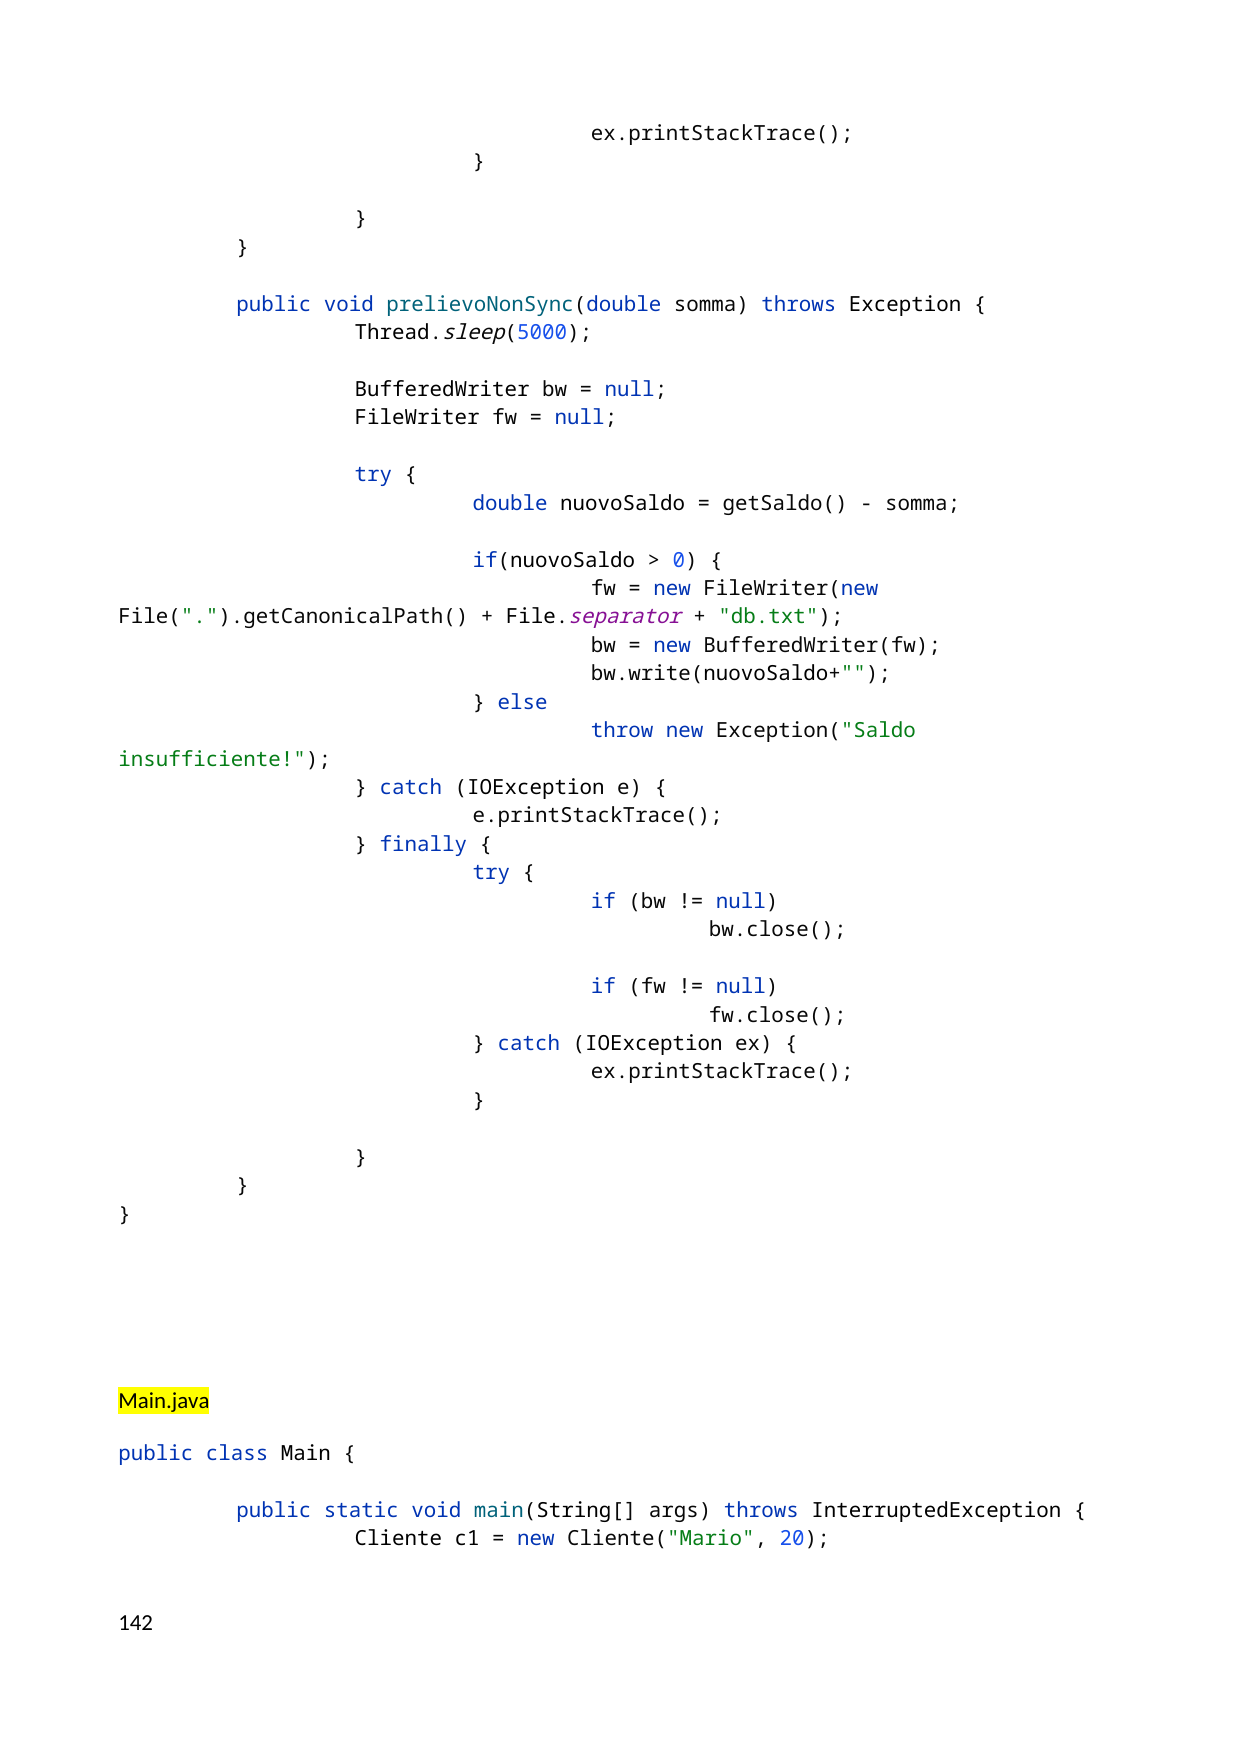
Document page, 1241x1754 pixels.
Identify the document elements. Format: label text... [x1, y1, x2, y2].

text ex.printStackTrace(); } } } public void prelievoNonSync(double somma) throws Exception { Thread.sleep(5000); BufferedWriter bw = null; FileWriter fw = null; try { double nuovoSaldo = getSaldo() - somma; if(nuovoSaldo > 0) { fw = new FileWriter(new File(".").getCanonicalPath() + File.separator + "db.txt"); bw = new BufferedWriter(fw); bw.write(nuovoSaldo+""); } else throw new Exception("Saldo insufficiente!"); } catch (IOException e) { e.printStackTrace(); } finally { try { if (bw != null) bw.close(); if (fw != null) fw.close(); } catch (IOException ex) { ex.printStackTrace(); } } } } [118, 118, 1122, 1251]
text public class Main { public static void main(String[] args) throws InterruptedException { Cliente c1 = new Cliente("Mario", 20); [118, 1438, 1122, 1552]
text Main.java [118, 1387, 1122, 1438]
